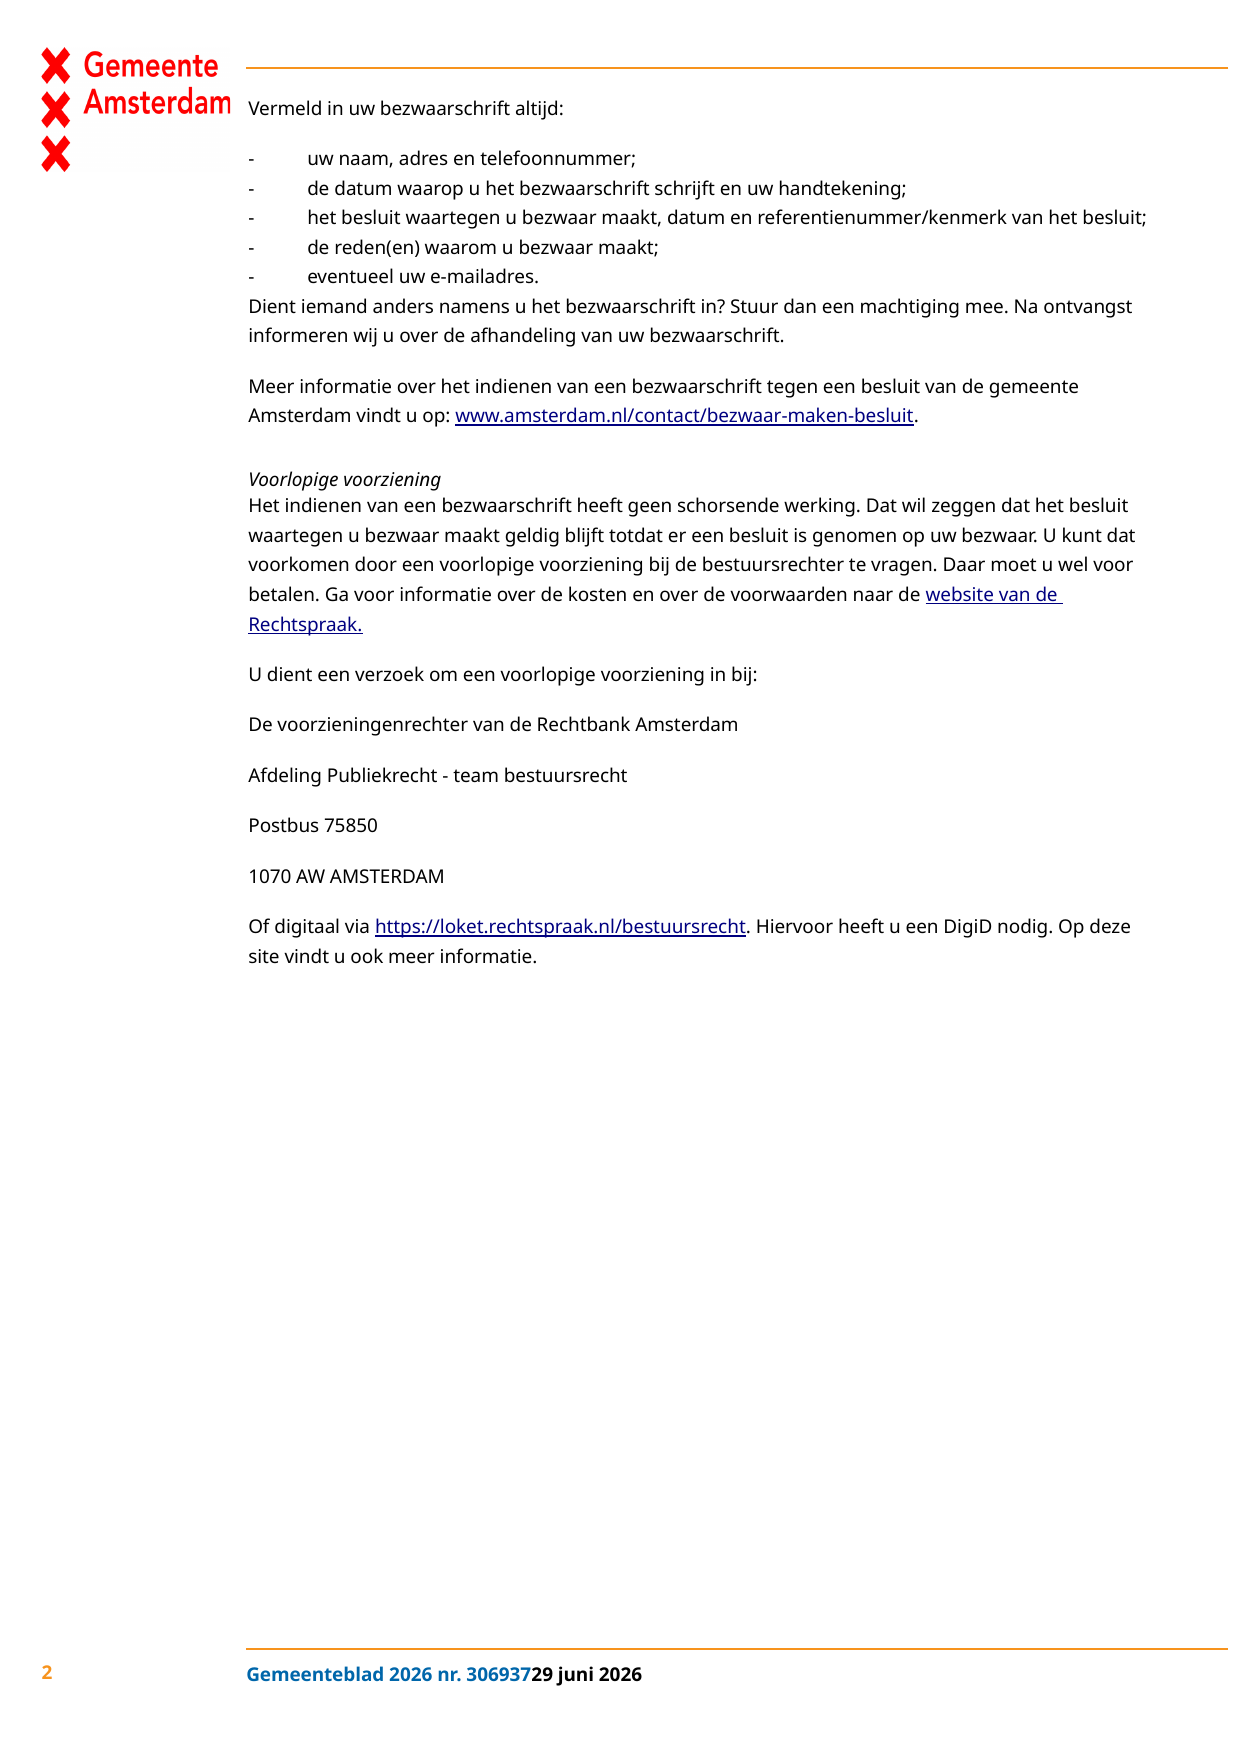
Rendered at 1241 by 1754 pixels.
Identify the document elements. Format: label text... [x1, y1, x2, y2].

list de datum waarop u het bezwaarschrift schrijft en uw handtekening; [248, 175, 1152, 201]
text Vermeld in uw bezwaarschrift altijd: [248, 95, 1152, 121]
list de reden(en) waarom u bezwaar maakt; [248, 234, 1152, 260]
text U dient een verzoek om een voorlopige voorziening in bij: [248, 661, 1152, 687]
text Dient iemand anders namens u het bezwaarschrift in? Stuur dan een machtiging mee. Na ontvangst informeren wij u over de afhandeling van uw bezwaarschrift. [248, 293, 1152, 348]
text Of digitaal via https://loket.rechtspraak.nl/bestuursrecht. Hiervoor heeft u een DigiD nodig. Op deze site vindt u ook meer informatie. [248, 913, 1152, 968]
text De voorzieningenrechter van de Rechtbank Amsterdam [248, 712, 1152, 737]
list het besluit waartegen u bezwaar maakt, datum en referentienummer/kenmerk van het besluit; [248, 204, 1152, 230]
text Meer informatie over het indienen van een bezwaarschrift tegen een besluit van de gemeente Amsterdam vindt u op: www.amsterdam.nl/contact/bezwaar-maken-besluit. [248, 373, 1152, 428]
text Postbus 75850 [248, 812, 1152, 838]
text Afdeling Publiekrecht - team bestuursrecht [248, 762, 1152, 788]
text Het indienen van een bezwaarschrift heeft geen schorsende werking. Dat wil zeggen dat het besluit waartegen u bezwaar maakt geldig blijft totdat er een besluit is genomen op uw bezwaar. U kunt dat voorkomen door een voorlopige voorziening bij de bestuursrechter te vragen. Daar moet u wel voor betalen. Ga voor informatie over de kosten en over de voorwaarden naar de website van de Rechtspraak. [248, 492, 1152, 636]
list eventueel uw e-mailadres. [248, 263, 1152, 289]
picture [41, 47, 231, 172]
list uw naam, adres en telefoonnummer; [248, 145, 1152, 171]
text 1070 AW AMSTERDAM [248, 863, 1152, 888]
text Voorlopige voorziening [248, 467, 1152, 492]
